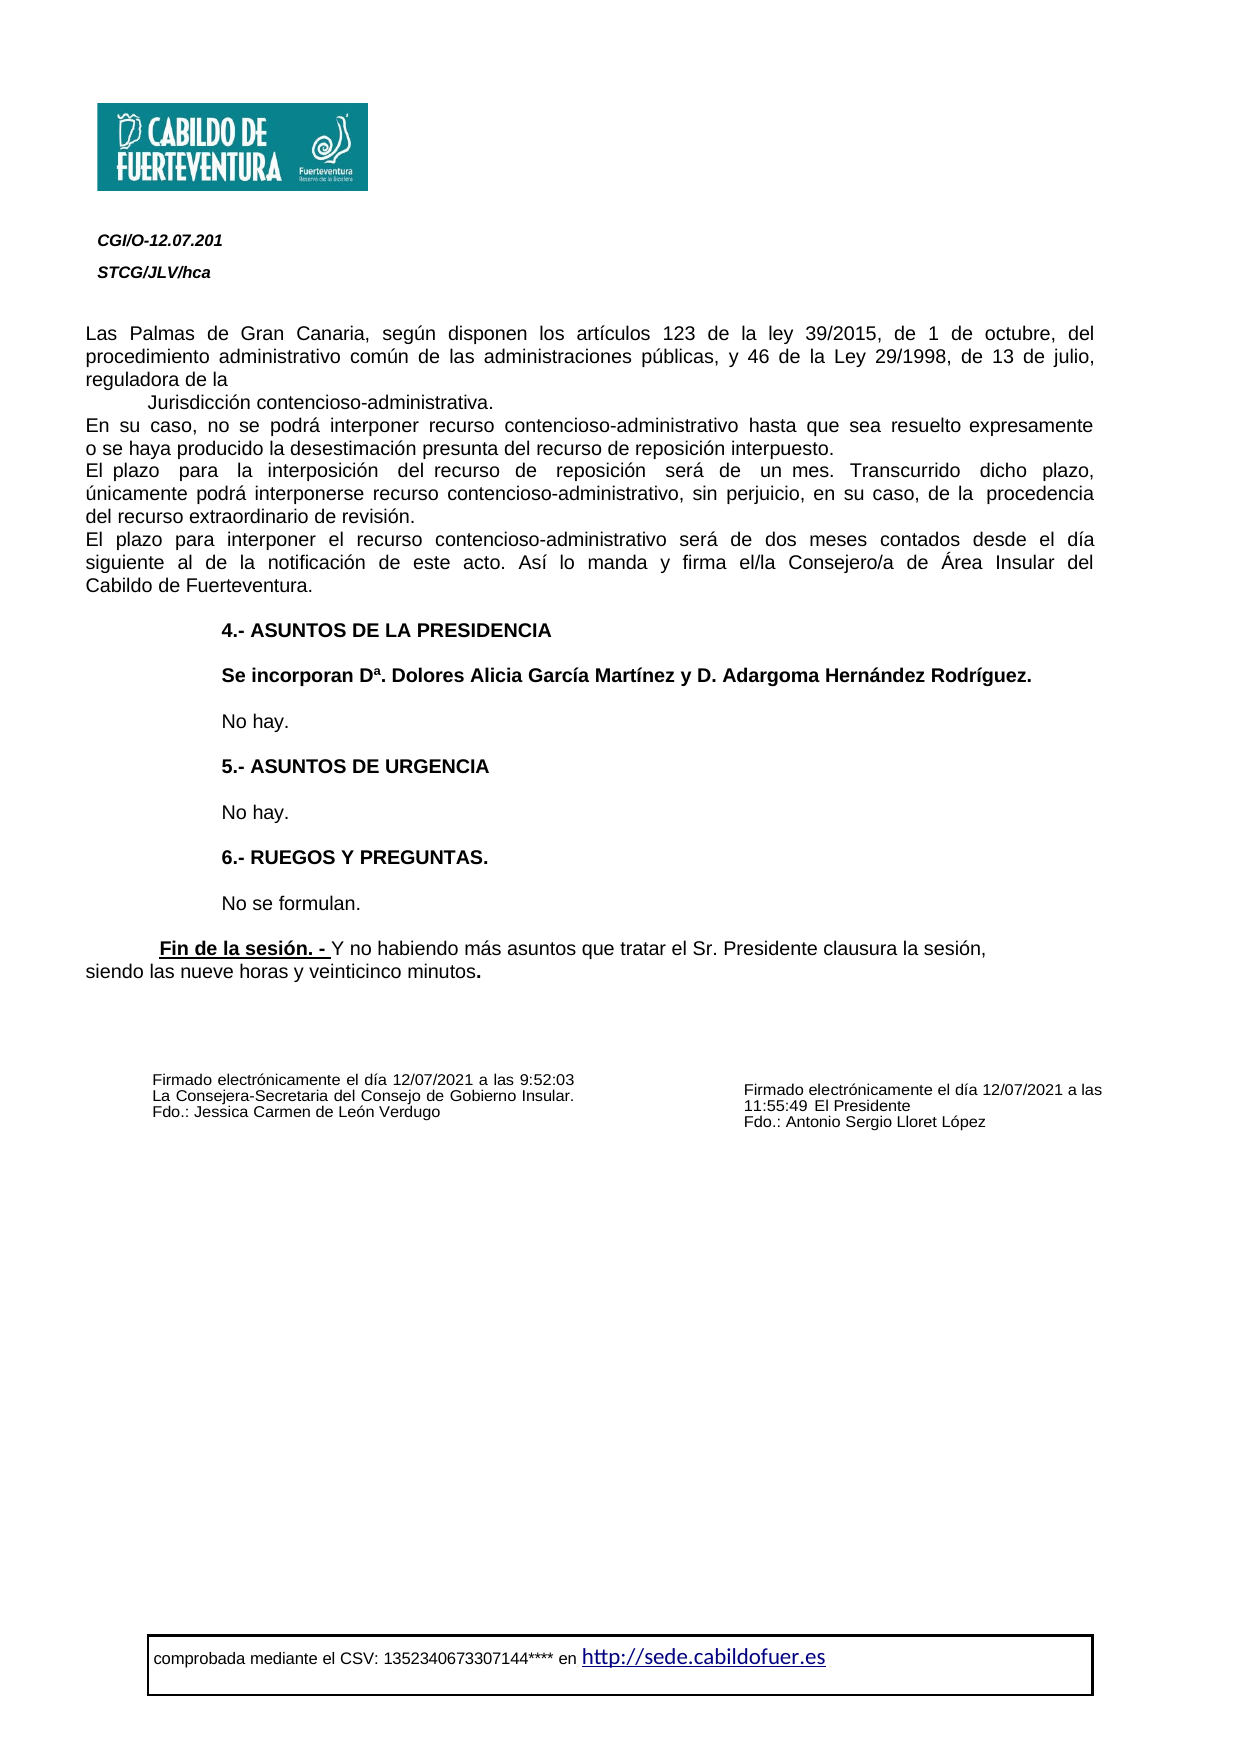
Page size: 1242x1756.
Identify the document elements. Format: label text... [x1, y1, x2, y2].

text El plazo para la interposición del recurso de reposición será de un mes. Transcurrido dicho plazo, únicamente podrá interponerse recurso contencioso-administrativo, sin perjuicio, en su caso, de la procedencia del recurso extraordinario de revisión. [85, 459, 1094, 528]
text No hay. [221, 801, 1171, 823]
text No se formulan. [221, 892, 1171, 914]
text Fin de la sesión. - Y no habiendo más asuntos que tratar el Sr. Presidente clausura la sesión, siendo las nueve horas y veinticinco minutos. [85, 937, 1051, 982]
text Fdo.: Antonio Sergio Lloret López [744, 1114, 1171, 1131]
text El plazo para interponer el recurso contencioso-administrativo será de dos meses contados desde el día siguiente al de la notificación de este acto. Así lo manda y firma el/la Consejero/a de Área Insular del Cabildo de Fuerteventura. [85, 528, 1094, 596]
subtitle 6.- RUEGOS Y PREGUNTAS. [221, 846, 1171, 869]
text Jurisdicción contencioso-administrativa. [147, 391, 1171, 413]
text Firmado electrónicamente el día 12/07/2021 a las 11:55:49 El Presidente [744, 1083, 1160, 1114]
subtitle 5.- ASUNTOS DE URGENCIA [221, 755, 1171, 778]
text Las Palmas de Gran Canaria, según disponen los artículos 123 de la ley 39/2015, de 1 de octubre, del procedimiento administrativo común de las administraciones públicas, y 46 de la Ley 29/1998, de 13 de julio, reguladora de la [85, 322, 1094, 391]
text En su caso, no se podrá interponer recurso contencioso-administrativo hasta que sea resuelto expresamente o se haya producido la desestimación presunta del recurso de reposición interpuesto. [85, 413, 1094, 459]
text Firmado electrónicamente el día 12/07/2021 a las 9:52:03 La Consejera-Secretaria del Consejo de Gobierno Insular. Fdo.: Jessica Carmen de León Verdugo [152, 1072, 574, 1121]
text No hay. [221, 710, 1171, 732]
subtitle 4.- ASUNTOS DE LA PRESIDENCIA [221, 619, 1171, 641]
text Se incorporan Dª. Dolores Alicia García Martínez y D. Adargoma Hernández Rodríguez. [221, 664, 1171, 687]
